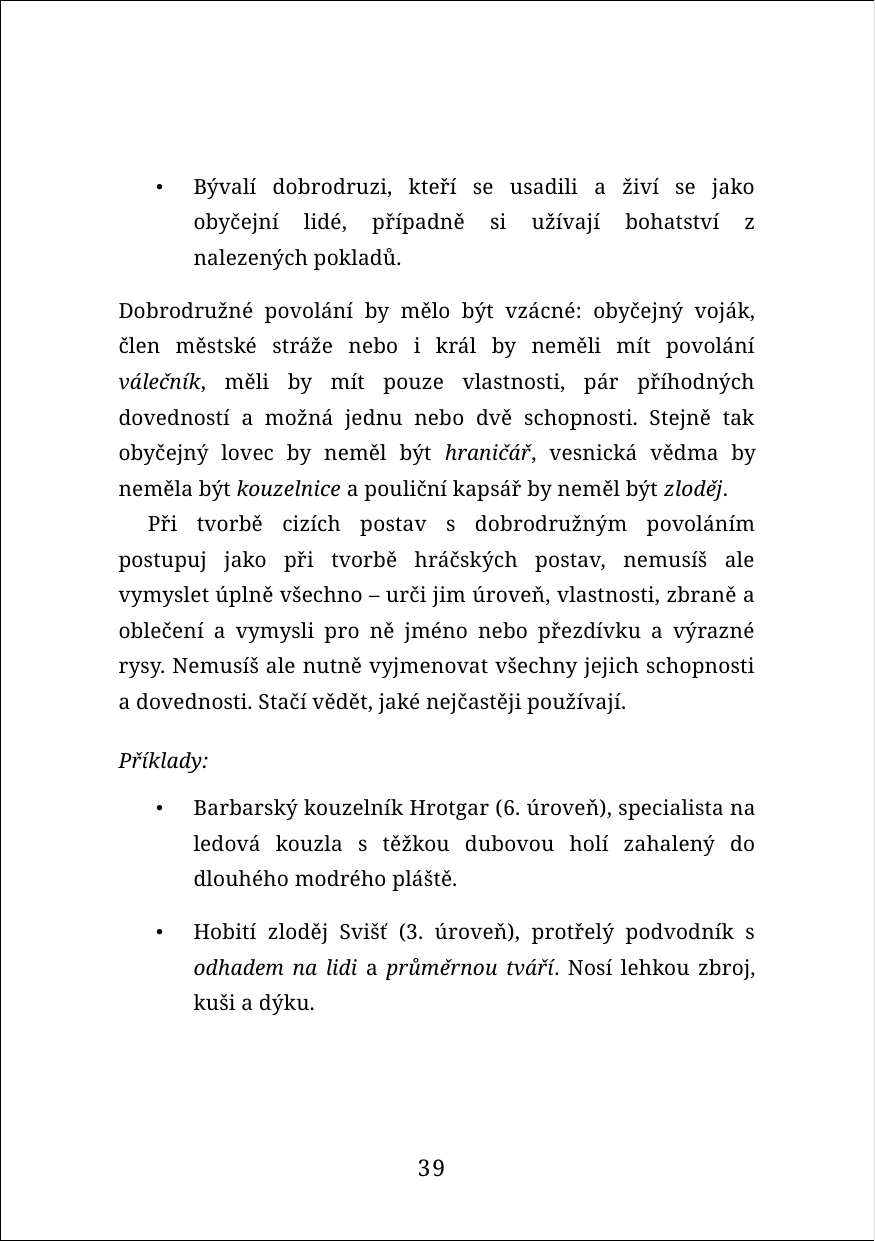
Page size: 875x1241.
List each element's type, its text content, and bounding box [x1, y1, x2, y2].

list Barbarský kouzelník Hrotgar (6. úroveň), specialista na ledová kouzla s těžkou dubovou holí zahalený do dlouhého modrého pláště. [156, 793, 756, 893]
list Bývalí dobrodruzi, kteří se usadili a živí se jako obyčejní lidé, případně si užívají bohatství z nalezených pokladů. [156, 172, 756, 271]
list Hobití zloděj Svišť (3. úroveň), protřelý podvodník s odhadem na lidi a průměrnou tváří. Nosí lehkou zbroj, kuši a dýku. [156, 917, 756, 1017]
text Příklady: [118, 746, 756, 774]
text Dobrodružné povolání by mělo být vzácné: obyčejný voják, člen městské stráže nebo i král by neměli mít povolání válečník, měli by mít pouze vlastnosti, pár příhodných dovedností a možná jednu nebo dvě schopnosti. Stejně tak obyčejný lovec by neměl být hraničář, vesnická vědma by neměla být kouzelnice a pouliční kapsář by neměl být zloděj. Při tvorbě cizích postav s dobrodružným povoláním postupuj jako při tvorbě hráčských postav, nemusíš ale vymyslet úplně všechno – urči jim úroveň, vlastnosti, zbraně a oblečení a vymysli pro ně jméno nebo přezdívku a výrazné rysy. Nemusíš ale nutně vyjmenovat všechny jejich schopnosti a dovednosti. Stačí vědět, jaké nejčastěji používají. [118, 296, 756, 715]
